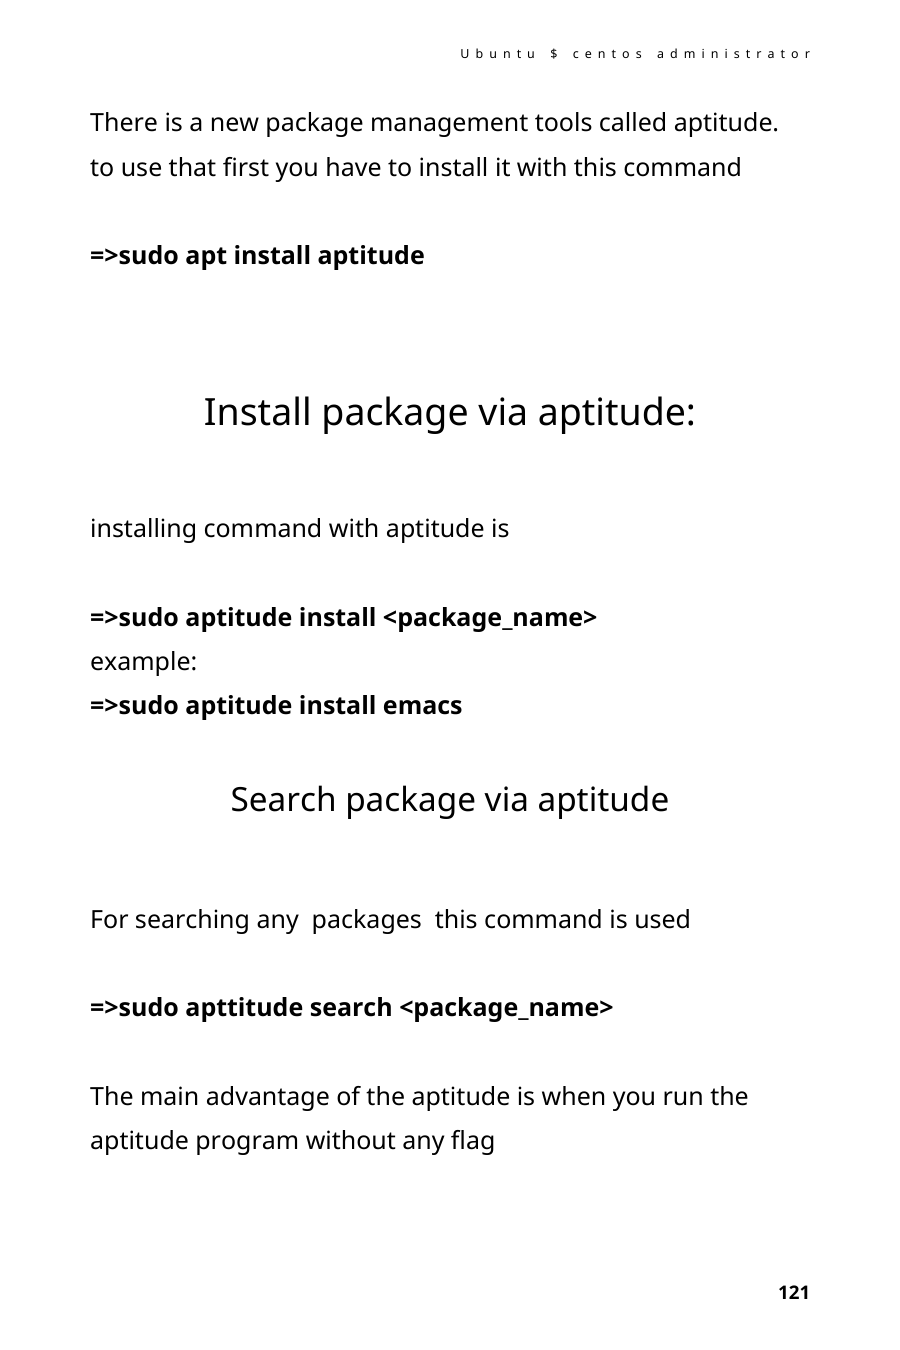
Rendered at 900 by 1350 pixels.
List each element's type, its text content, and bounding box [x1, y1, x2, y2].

text =>sudo apttitude search <package_name> [90, 990, 810, 1024]
text Search package via aptitude [90, 776, 810, 822]
text =>sudo apt install aptitude [90, 238, 810, 272]
text =>sudo aptitude install <package_name> [90, 599, 810, 633]
text The main advantage of the aptitude is when you run the aptitude program without any flag [90, 1079, 810, 1157]
text There is a new package management tools called aptitude. to use that first you have to install it with this command [90, 105, 810, 183]
text installing command with aptitude is [90, 511, 810, 545]
text Install package via aptitude: [90, 385, 810, 436]
text For searching any packages this command is used [90, 902, 810, 936]
text =>sudo aptitude install emacs [90, 688, 810, 722]
text example: [90, 643, 810, 677]
